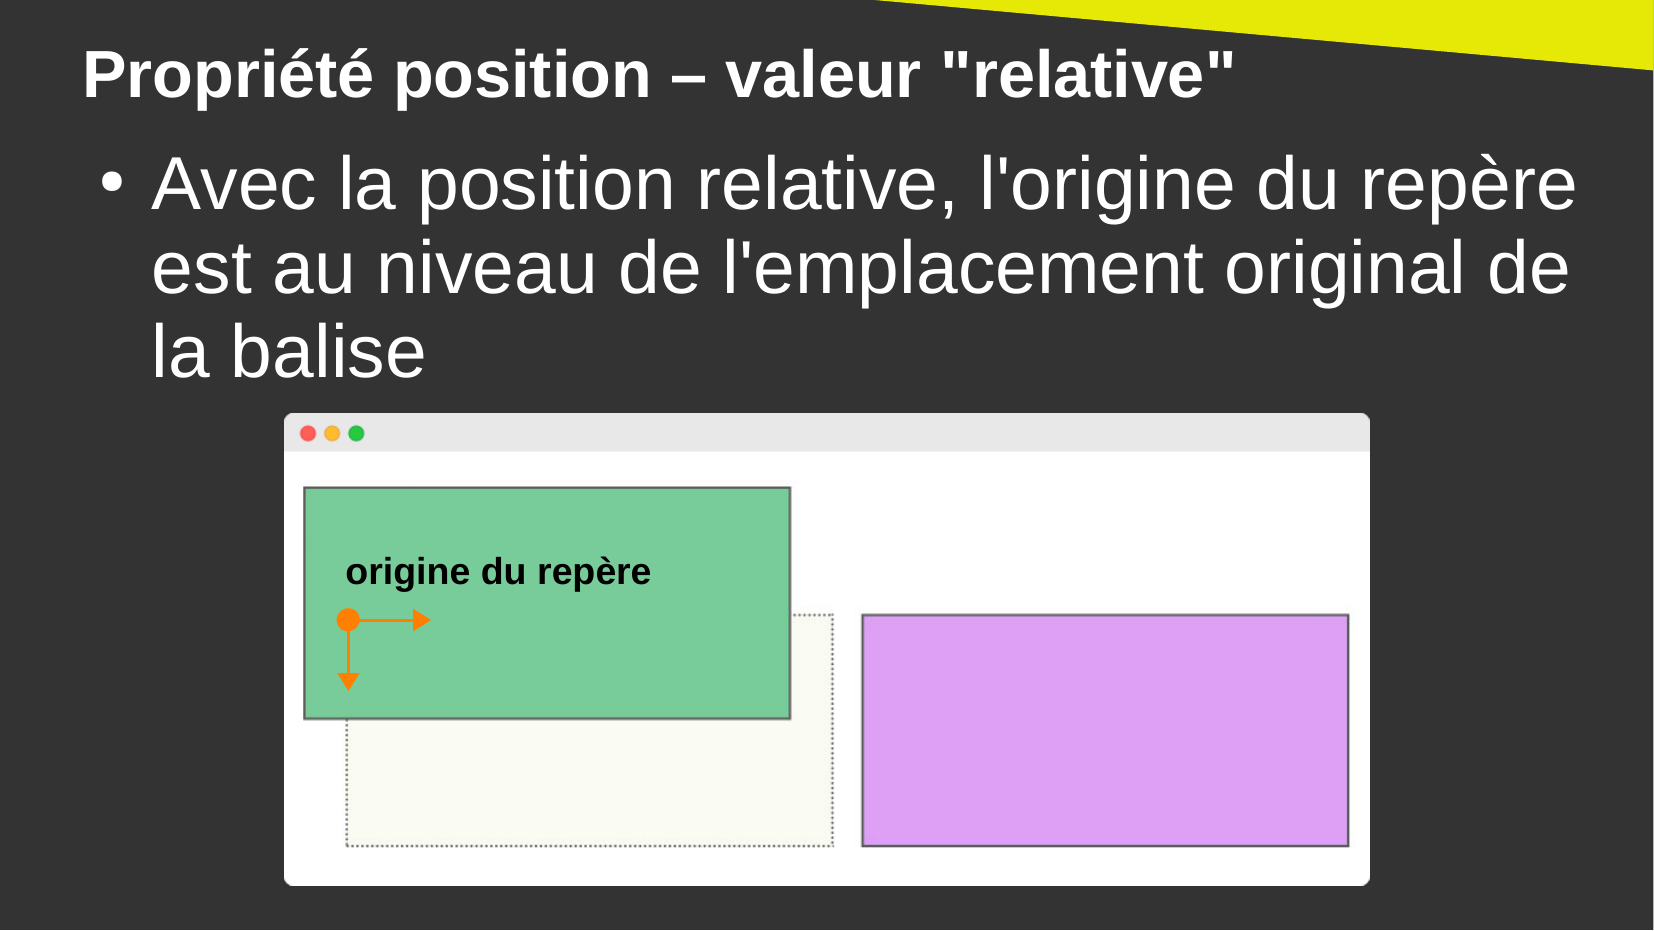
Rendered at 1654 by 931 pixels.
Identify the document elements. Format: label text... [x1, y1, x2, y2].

text_box [874, 0, 1654, 71]
title Propriété position – valeur "relative" [82, 37, 1571, 114]
picture [284, 426, 1370, 886]
text_box origine du repère [330, 543, 674, 601]
list Avec la position relative, l'origine du repère est au niveau de l'emplacement original de la balise [80, 141, 1620, 426]
